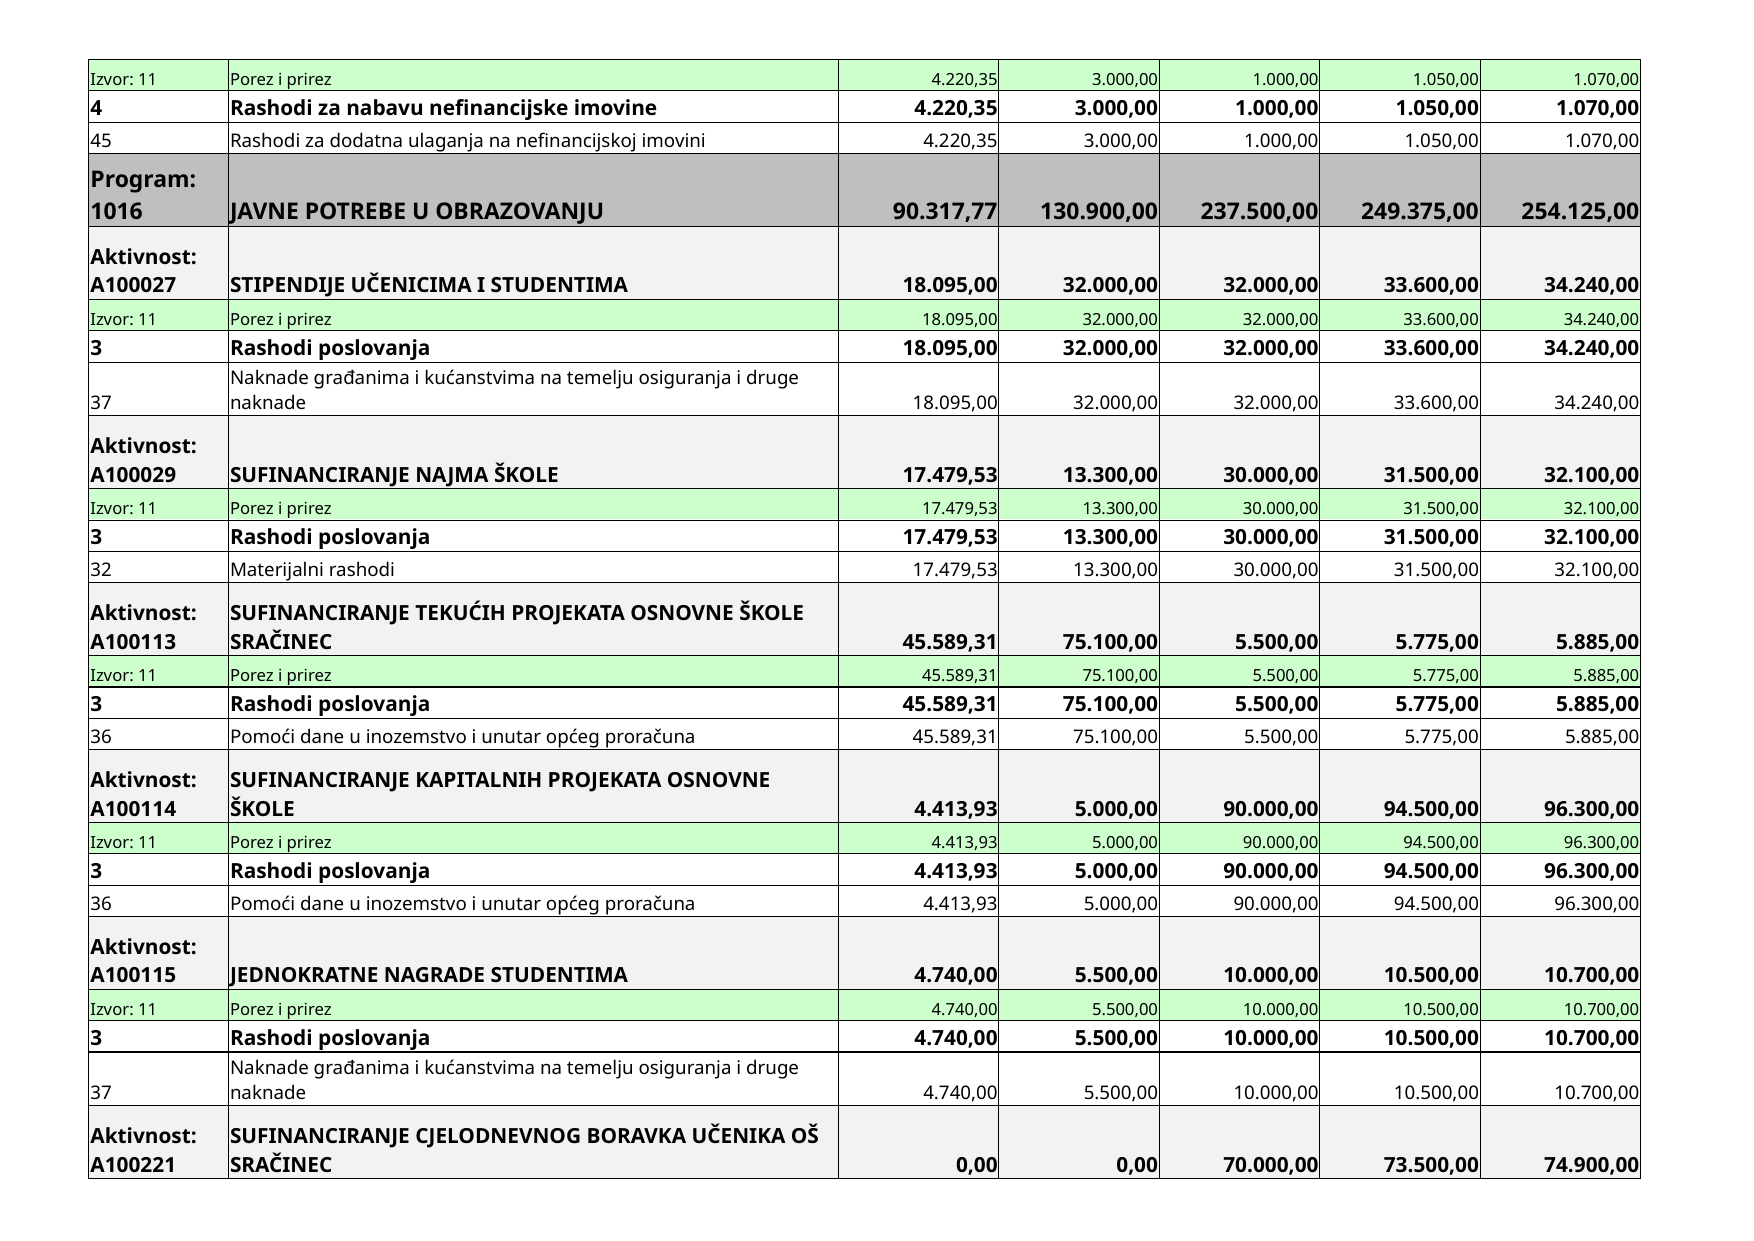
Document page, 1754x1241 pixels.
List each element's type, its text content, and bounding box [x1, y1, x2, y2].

table_cell 31.500,00 [1320, 489, 1480, 519]
table_cell 75.100,00 [999, 688, 1159, 718]
table_cell 4 [89, 91, 228, 122]
table_cell 94.500,00 [1320, 750, 1480, 822]
table_cell 3 [89, 331, 228, 362]
table_cell 4.413,93 [839, 750, 998, 822]
table_cell Aktivnost: A100029 [89, 416, 228, 488]
table_cell Materijalni rashodi [229, 552, 838, 582]
table_cell 32.000,00 [1160, 363, 1319, 415]
table_cell 4.413,93 [839, 823, 998, 853]
table_cell 96.300,00 [1481, 823, 1640, 853]
table_cell 5.885,00 [1481, 656, 1640, 686]
table_cell Naknade građanima i kućanstvima na temelju osiguranja i druge naknade [229, 1053, 838, 1105]
table_cell 34.240,00 [1481, 227, 1640, 299]
table_cell Pomoći dane u inozemstvo i unutar općeg proračuna [229, 886, 838, 916]
table_cell 45.589,31 [839, 583, 998, 655]
table_cell 32.000,00 [999, 331, 1159, 362]
table_cell 10.500,00 [1320, 990, 1480, 1020]
table_cell 3.000,00 [999, 91, 1159, 122]
table_cell Porez i prirez [229, 489, 838, 519]
table_cell 33.600,00 [1320, 363, 1480, 415]
table_cell 5.500,00 [1160, 583, 1319, 655]
table_cell Porez i prirez [229, 823, 838, 853]
table_cell 5.885,00 [1481, 719, 1640, 749]
table_cell 34.240,00 [1481, 300, 1640, 330]
table_cell 254.125,00 [1481, 154, 1640, 226]
table_cell 237.500,00 [1160, 154, 1319, 226]
table_cell 10.000,00 [1160, 1053, 1319, 1105]
table_cell 5.775,00 [1320, 583, 1480, 655]
table_cell 30.000,00 [1160, 489, 1319, 519]
table_cell SUFINANCIRANJE KAPITALNIH PROJEKATA OSNOVNE ŠKOLE [229, 750, 838, 822]
table_cell 5.500,00 [999, 1021, 1159, 1051]
table_cell Porez i prirez [229, 656, 838, 686]
table_cell 90.317,77 [839, 154, 998, 226]
table_cell 30.000,00 [1160, 552, 1319, 582]
table_cell STIPENDIJE UČENICIMA I STUDENTIMA [229, 227, 838, 299]
table_cell 17.479,53 [839, 552, 998, 582]
table_cell 4.413,93 [839, 854, 998, 884]
table_cell Izvor: 11 [89, 60, 228, 90]
table_cell 4.220,35 [839, 60, 998, 90]
table_cell 4.413,93 [839, 886, 998, 916]
table_cell 18.095,00 [839, 363, 998, 415]
table_cell 90.000,00 [1160, 886, 1319, 916]
table_cell 75.100,00 [999, 719, 1159, 749]
table_cell 32.000,00 [1160, 300, 1319, 330]
table_cell 10.500,00 [1320, 917, 1480, 989]
table_cell 74.900,00 [1481, 1106, 1640, 1178]
table_cell 10.700,00 [1481, 990, 1640, 1020]
table_cell JEDNOKRATNE NAGRADE STUDENTIMA [229, 917, 838, 989]
table_cell 13.300,00 [999, 552, 1159, 582]
table_cell 32.000,00 [1160, 331, 1319, 362]
table_cell Porez i prirez [229, 300, 838, 330]
table_cell 3 [89, 1021, 228, 1051]
table_cell 3 [89, 688, 228, 718]
table_cell 13.300,00 [999, 489, 1159, 519]
table_cell 96.300,00 [1481, 854, 1640, 884]
table_cell 5.500,00 [1160, 719, 1319, 749]
table_cell 1.050,00 [1320, 60, 1480, 90]
table_cell 4.740,00 [839, 990, 998, 1020]
table_cell 13.300,00 [999, 521, 1159, 551]
table_cell 5.775,00 [1320, 656, 1480, 686]
table_cell 5.500,00 [999, 1053, 1159, 1105]
table_cell 75.100,00 [999, 583, 1159, 655]
table_cell Porez i prirez [229, 990, 838, 1020]
table_cell Rashodi za nabavu nefinancijske imovine [229, 91, 838, 122]
table_cell 32.000,00 [999, 300, 1159, 330]
table_cell 1.000,00 [1160, 60, 1319, 90]
table_cell 36 [89, 886, 228, 916]
table_cell Rashodi poslovanja [229, 1021, 838, 1051]
table_cell 45.589,31 [839, 688, 998, 718]
table_cell 5.000,00 [999, 854, 1159, 884]
table_cell 30.000,00 [1160, 416, 1319, 488]
table_cell 32.000,00 [999, 227, 1159, 299]
table_cell 34.240,00 [1481, 331, 1640, 362]
table_cell 130.900,00 [999, 154, 1159, 226]
table_cell 32.000,00 [999, 363, 1159, 415]
table_cell 32.100,00 [1481, 416, 1640, 488]
table_cell 10.500,00 [1320, 1021, 1480, 1051]
table_cell 33.600,00 [1320, 300, 1480, 330]
table_cell 1.070,00 [1481, 123, 1640, 153]
table_cell 3 [89, 854, 228, 884]
table_cell SUFINANCIRANJE TEKUĆIH PROJEKATA OSNOVNE ŠKOLE SRAČINEC [229, 583, 838, 655]
table_cell 18.095,00 [839, 300, 998, 330]
table_cell 1.070,00 [1481, 60, 1640, 90]
table_cell Rashodi poslovanja [229, 854, 838, 884]
table_cell 4.740,00 [839, 1053, 998, 1105]
table_cell Izvor: 11 [89, 300, 228, 330]
table_cell 5.775,00 [1320, 719, 1480, 749]
table_cell Aktivnost: A100113 [89, 583, 228, 655]
table_cell 30.000,00 [1160, 521, 1319, 551]
table_cell 45 [89, 123, 228, 153]
table_cell 94.500,00 [1320, 823, 1480, 853]
table_cell 34.240,00 [1481, 363, 1640, 415]
table_cell 94.500,00 [1320, 886, 1480, 916]
table_cell 37 [89, 363, 228, 415]
table_cell 5.000,00 [999, 823, 1159, 853]
table_cell 17.479,53 [839, 416, 998, 488]
table_cell SUFINANCIRANJE CJELODNEVNOG BORAVKA UČENIKA OŠ SRAČINEC [229, 1106, 838, 1178]
table_cell 5.500,00 [999, 990, 1159, 1020]
table_cell Rashodi poslovanja [229, 331, 838, 362]
table_cell 1.000,00 [1160, 91, 1319, 122]
table_cell 1.000,00 [1160, 123, 1319, 153]
table_cell Rashodi poslovanja [229, 688, 838, 718]
table_cell 96.300,00 [1481, 886, 1640, 916]
table_cell 10.000,00 [1160, 1021, 1319, 1051]
table_cell 1.070,00 [1481, 91, 1640, 122]
table_cell 10.500,00 [1320, 1053, 1480, 1105]
table_cell 4.220,35 [839, 123, 998, 153]
table_cell 90.000,00 [1160, 854, 1319, 884]
table_cell 10.000,00 [1160, 917, 1319, 989]
table_cell SUFINANCIRANJE NAJMA ŠKOLE [229, 416, 838, 488]
table_cell 75.100,00 [999, 656, 1159, 686]
table_cell 90.000,00 [1160, 823, 1319, 853]
table_cell 4.220,35 [839, 91, 998, 122]
table_cell 10.000,00 [1160, 990, 1319, 1020]
table_cell Rashodi za dodatna ulaganja na nefinancijskoj imovini [229, 123, 838, 153]
table_cell 17.479,53 [839, 489, 998, 519]
table_cell 1.050,00 [1320, 123, 1480, 153]
table_cell Porez i prirez [229, 60, 838, 90]
table_cell 32.100,00 [1481, 521, 1640, 551]
table_cell 31.500,00 [1320, 521, 1480, 551]
table_cell Izvor: 11 [89, 656, 228, 686]
table_cell 94.500,00 [1320, 854, 1480, 884]
table_cell JAVNE POTREBE U OBRAZOVANJU [229, 154, 838, 226]
table_cell 5.500,00 [1160, 656, 1319, 686]
table_cell Program: 1016 [89, 154, 228, 226]
table_cell 32 [89, 552, 228, 582]
table_cell 90.000,00 [1160, 750, 1319, 822]
table_cell 45.589,31 [839, 719, 998, 749]
table_cell 45.589,31 [839, 656, 998, 686]
table_cell 10.700,00 [1481, 1053, 1640, 1105]
table_cell 32.100,00 [1481, 552, 1640, 582]
table_cell Aktivnost: A100115 [89, 917, 228, 989]
table_cell 37 [89, 1053, 228, 1105]
table_cell 3.000,00 [999, 60, 1159, 90]
table_cell 32.000,00 [1160, 227, 1319, 299]
table_cell 5.000,00 [999, 750, 1159, 822]
table_cell Aktivnost: A100221 [89, 1106, 228, 1178]
table_cell 3 [89, 521, 228, 551]
table_cell 5.500,00 [1160, 688, 1319, 718]
table_cell 5.775,00 [1320, 688, 1480, 718]
table_cell 10.700,00 [1481, 917, 1640, 989]
table_cell 10.700,00 [1481, 1021, 1640, 1051]
table_cell 4.740,00 [839, 1021, 998, 1051]
table_cell 96.300,00 [1481, 750, 1640, 822]
table_cell 5.000,00 [999, 886, 1159, 916]
table_cell 13.300,00 [999, 416, 1159, 488]
table_cell Aktivnost: A100114 [89, 750, 228, 822]
table_cell 17.479,53 [839, 521, 998, 551]
table_cell Izvor: 11 [89, 823, 228, 853]
table_cell Izvor: 11 [89, 990, 228, 1020]
table_cell 31.500,00 [1320, 416, 1480, 488]
table_cell 249.375,00 [1320, 154, 1480, 226]
table_cell 70.000,00 [1160, 1106, 1319, 1178]
table_cell 33.600,00 [1320, 331, 1480, 362]
table_cell 18.095,00 [839, 227, 998, 299]
table_cell 31.500,00 [1320, 552, 1480, 582]
table_cell 5.885,00 [1481, 688, 1640, 718]
table_cell Aktivnost: A100027 [89, 227, 228, 299]
table_cell 3.000,00 [999, 123, 1159, 153]
table_cell Naknade građanima i kućanstvima na temelju osiguranja i druge naknade [229, 363, 838, 415]
table_cell 1.050,00 [1320, 91, 1480, 122]
table_cell Izvor: 11 [89, 489, 228, 519]
table_cell 32.100,00 [1481, 489, 1640, 519]
table_cell 0,00 [999, 1106, 1159, 1178]
table_cell 18.095,00 [839, 331, 998, 362]
table_cell Rashodi poslovanja [229, 521, 838, 551]
table_cell Pomoći dane u inozemstvo i unutar općeg proračuna [229, 719, 838, 749]
table_cell 4.740,00 [839, 917, 998, 989]
table_cell 5.500,00 [999, 917, 1159, 989]
table_cell 5.885,00 [1481, 583, 1640, 655]
table_cell 73.500,00 [1320, 1106, 1480, 1178]
table_cell 0,00 [839, 1106, 998, 1178]
table_cell 36 [89, 719, 228, 749]
table_cell 33.600,00 [1320, 227, 1480, 299]
